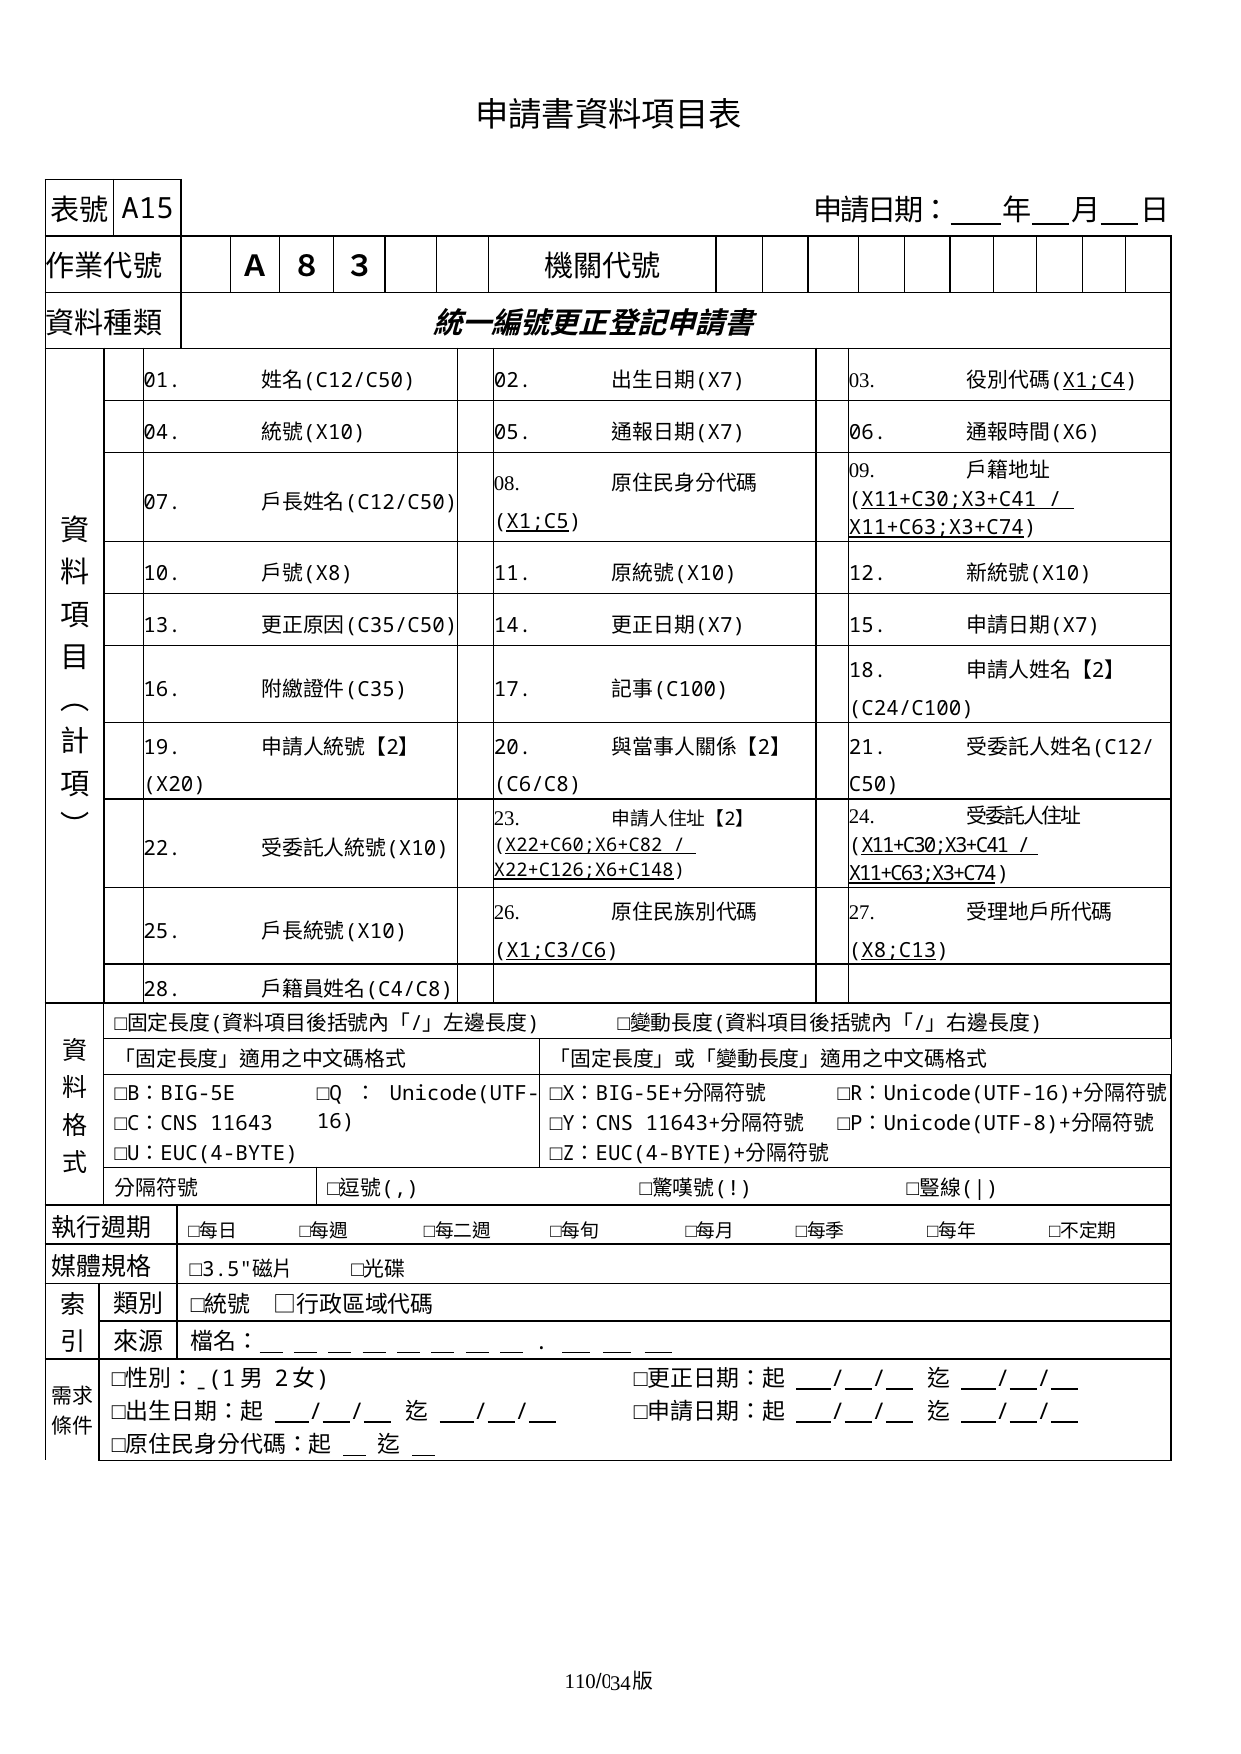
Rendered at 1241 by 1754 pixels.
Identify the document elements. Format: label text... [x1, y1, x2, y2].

table_cell □性別：ˍ(1男 2女) □出生日期：起 / / 迄 / / □原住民身分代碼：起 迄 [100, 1360, 633, 1459]
table_cell 統一編號更正登記申請書 [182, 293, 1170, 348]
table_cell 「固定長度」適用之中文碼格式 [104, 1039, 539, 1074]
table_header 申請書資料項目表 [45, 88, 1171, 179]
table_cell □變動長度(資料項目後括號內「/」右邊長度) [607, 1004, 1170, 1038]
table_cell 受委託人住址(X11+C30;X3+C41 / X11+C63;X3+C74) [849, 800, 1170, 887]
table_cell □Q：Unicode(UTF-16) [317, 1075, 539, 1167]
table_cell [717, 237, 762, 291]
table_cell [105, 349, 143, 400]
table_cell [817, 723, 848, 798]
table_cell [458, 965, 493, 1002]
table_cell 通報時間(X6) [849, 401, 1170, 452]
table_cell A15 [114, 180, 180, 235]
table_cell [105, 401, 143, 452]
table_cell 表號 [46, 180, 113, 235]
table_cell 受委託人姓名(C12/C50) [849, 723, 1170, 798]
table_cell [817, 965, 848, 1002]
table_cell 戶長統號(X10) [144, 888, 457, 963]
table_cell [817, 453, 848, 541]
table_cell [458, 401, 493, 452]
table_cell 索引 [46, 1284, 98, 1358]
table_cell [105, 594, 143, 645]
table_cell 類別 [100, 1284, 176, 1320]
table_cell [994, 237, 1036, 291]
table_cell 資料項目︵計 項︶ [46, 349, 103, 1002]
table_cell [105, 965, 143, 1002]
table_cell 受理地戶所代碼(X8;C13) [849, 888, 1170, 963]
table_cell [1049, 1245, 1170, 1282]
table_cell 原住民身分代碼(X1;C5) [494, 453, 815, 541]
table_cell 檔名： . [178, 1322, 1170, 1358]
table_cell [458, 349, 493, 400]
table_cell [458, 646, 493, 721]
table_cell [905, 237, 949, 291]
table_cell 機關代號 [489, 237, 715, 291]
table_cell □3.5"磁片 [178, 1245, 351, 1282]
table_cell Ａ [231, 237, 279, 291]
table_cell □豎線(|) [896, 1168, 1170, 1204]
table_cell [386, 237, 436, 291]
table_cell □光碟 [351, 1245, 721, 1282]
table_cell 新統號(X10) [849, 542, 1170, 593]
table_cell [859, 237, 904, 291]
table_cell [494, 965, 815, 1002]
table_cell 役別代碼(X1;C4) [849, 349, 1170, 400]
table_cell 更正原因(C35/C50) [144, 594, 457, 645]
table_cell [105, 542, 143, 593]
table_cell 戶籍員姓名(C4/C8) [144, 965, 457, 1002]
table_cell □統號 □行政區域代碼 [178, 1284, 1170, 1320]
table_cell 記事(C100) [494, 646, 815, 721]
table_cell [817, 349, 848, 400]
table_cell 受委託人統號(X10) [144, 800, 457, 887]
table_cell [437, 237, 488, 291]
table_cell [1083, 237, 1125, 291]
table_cell [458, 453, 493, 541]
table_cell [105, 646, 143, 721]
table_cell 戶號(X8) [144, 542, 457, 593]
table_cell 原住民族別代碼(X1;C3/C6) [494, 888, 815, 963]
table_cell □每年 [927, 1206, 1049, 1243]
table_cell [182, 237, 230, 291]
table_cell 媒體規格 [46, 1245, 176, 1282]
table_cell 申請日期(X7) [849, 594, 1170, 645]
table_cell □R：Unicode(UTF-16)+分隔符號 □P：Unicode(UTF-8)+分隔符號 [838, 1075, 1170, 1167]
table_cell 執行週期 [46, 1206, 176, 1243]
table_cell [105, 723, 143, 798]
table_cell 戶長姓名(C12/C50) [144, 453, 457, 541]
table_cell [809, 237, 858, 291]
table_cell [721, 1245, 1049, 1282]
table_cell 姓名(C12/C50) [144, 349, 457, 400]
table_cell □逗號(,) [317, 1168, 629, 1204]
table_cell □每月 [673, 1206, 796, 1243]
table_cell [951, 237, 993, 291]
table_cell 來源 [100, 1322, 176, 1358]
table_cell [458, 723, 493, 798]
table_cell 戶籍地址(X11+C30;X3+C41 / X11+C63;X3+C74) [849, 453, 1170, 541]
table_cell [105, 888, 143, 963]
table_cell 分隔符號 [104, 1168, 316, 1204]
table_cell □驚嘆號(!) [629, 1168, 896, 1204]
table_cell 需求條件 [46, 1360, 98, 1459]
table_cell [817, 888, 848, 963]
table_cell [458, 800, 493, 887]
table_cell [817, 594, 848, 645]
table_cell [817, 800, 848, 887]
table_cell [1126, 237, 1170, 291]
table_cell [1037, 237, 1082, 291]
table_cell □不定期 [1049, 1206, 1170, 1243]
table_cell 原統號(X10) [494, 542, 815, 593]
table_cell □每週 [299, 1206, 424, 1243]
table_cell □B：BIG-5E □C：CNS 11643 □U：EUC(4-BYTE) [104, 1075, 317, 1167]
table_cell □固定長度(資料項目後括號內「/」左邊長度) [104, 1004, 607, 1038]
table_cell [817, 542, 848, 593]
table_cell □X：BIG-5E+分隔符號 □Y：CNS 11643+分隔符號 □Z：EUC(4-BYTE)+分隔符號 [540, 1075, 837, 1167]
table_cell [763, 237, 807, 291]
table_cell 申請人住址【2】(X22+C60;X6+C82 / X22+C126;X6+C148) [494, 800, 815, 887]
table_cell 更正日期(X7) [494, 594, 815, 645]
table_cell □每旬 [550, 1206, 673, 1243]
table_cell [817, 646, 848, 721]
table_cell 出生日期(X7) [494, 349, 815, 400]
table_cell ８ [280, 237, 333, 291]
table_cell [458, 888, 493, 963]
table_cell 資料種類 [46, 293, 180, 348]
table_cell 通報日期(X7) [494, 401, 815, 452]
table_cell 附繳證件(C35) [144, 646, 457, 721]
table_cell 「固定長度」或「變動長度」適用之中文碼格式 [540, 1039, 1171, 1074]
table_cell □更正日期：起 / / 迄 / / □申請日期：起 / / 迄 / / [634, 1360, 1170, 1459]
table_cell □每日 [178, 1206, 299, 1243]
table_cell □每二週 [424, 1206, 550, 1243]
table_cell □每季 [796, 1206, 927, 1243]
table_cell ３ [334, 237, 384, 291]
table_cell 申請日期： 年 月 日 [182, 179, 1171, 235]
table_cell [105, 453, 143, 541]
table_cell [458, 594, 493, 645]
table_cell 申請人姓名【2】(C24/C100) [849, 646, 1170, 721]
table_cell 申請人統號【2】(X20) [144, 723, 457, 798]
table_cell [817, 401, 848, 452]
table_cell [849, 965, 1170, 1002]
table_cell 作業代號 [46, 237, 180, 291]
table_cell [105, 800, 143, 887]
table_cell 與當事人關係【2】(C6/C8) [494, 723, 815, 798]
table_cell 統號(X10) [144, 401, 457, 452]
table_cell [458, 542, 493, 593]
table_cell 資料格式 [46, 1004, 103, 1204]
